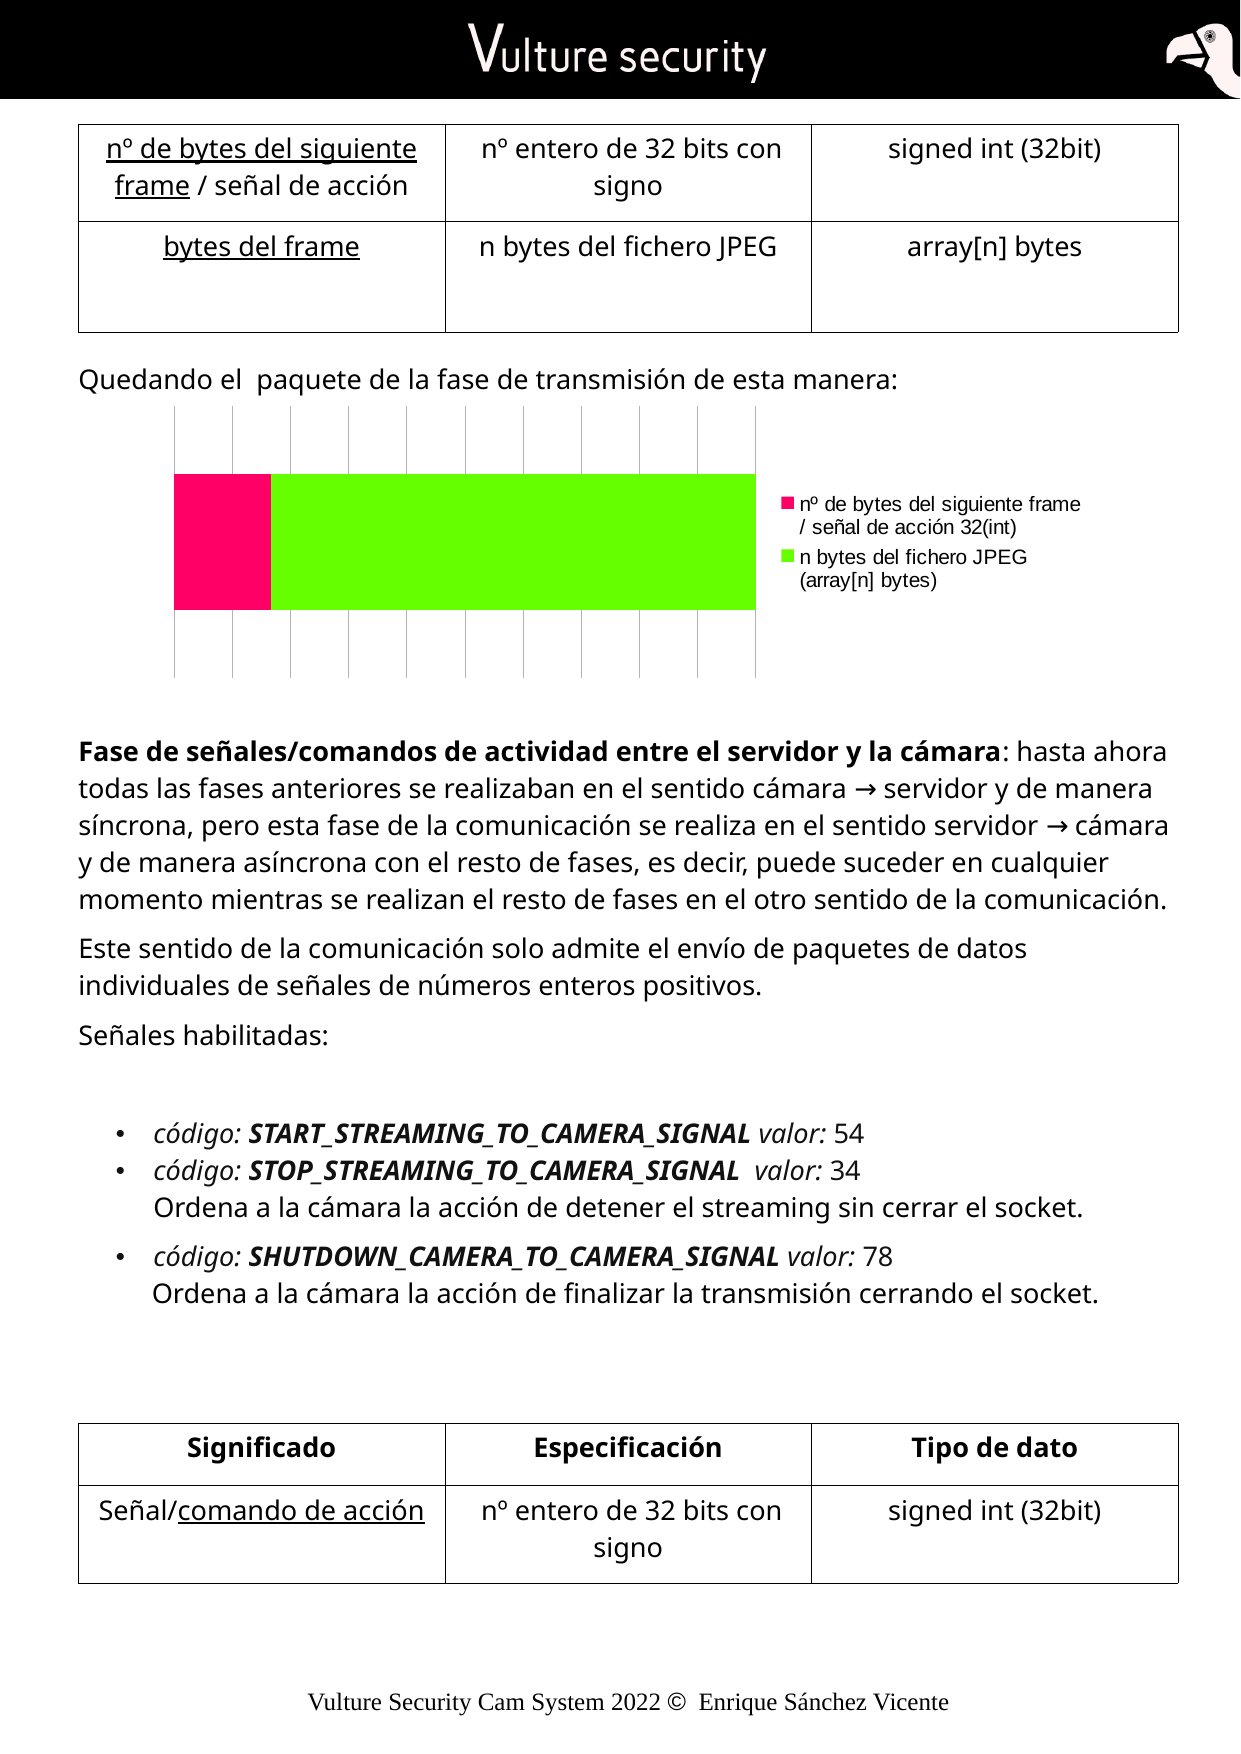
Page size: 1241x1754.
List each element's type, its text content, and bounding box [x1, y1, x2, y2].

list código: SHUTDOWN_CAMERA_TO_CAMERA_SIGNAL valor: 78 [116, 1238, 1178, 1275]
text Ordena a la cámara la acción de finalizar la transmisión cerrando el socket. [78, 1275, 1178, 1312]
list código: STOP_STREAMING_TO_CAMERA_SIGNAL valor: 34 [116, 1152, 1178, 1188]
text Fase de señales/comandos de actividad entre el servidor y la cámara: hasta ahora todas las fases anteriores se realizaban en el sentido cámara → servidor y de manera síncrona, pero esta fase de la comunicación se realiza en el sentido servidor → cámara y de manera asíncrona con el resto de fases, es decir, puede suceder en cualquier momento mientras se realizan el resto de fases en el otro sentido de la comunicación. [78, 733, 1178, 917]
text Este sentido de la comunicación solo admite el envío de paquetes de datos individuales de señales de números enteros positivos. [78, 930, 1178, 1003]
table_cell Señal/comando de acción [79, 1486, 445, 1583]
table_cell signed int (32bit) [812, 125, 1178, 221]
list código: START_STREAMING_TO_CAMERA_SIGNAL valor: 54 [116, 1115, 1178, 1152]
table_cell signed int (32bit) [812, 1486, 1178, 1583]
text Señales habilitadas: [78, 1016, 1178, 1053]
table_header Significado [79, 1424, 445, 1485]
list Ordena a la cámara la acción de detener el streaming sin cerrar el socket. [116, 1188, 1178, 1225]
text Quedando el paquete de la fase de transmisión de esta manera: [78, 361, 1178, 397]
table_header Especificación [446, 1424, 811, 1485]
table_cell nº entero de 32 bits con signo [446, 1486, 811, 1583]
table_cell array[n] bytes [812, 222, 1178, 332]
table_cell n bytes del fichero JPEG [446, 222, 811, 332]
table_header Tipo de dato [812, 1424, 1178, 1485]
table_cell nº de bytes del siguiente frame / señal de acción [79, 125, 445, 221]
picture [0, 0, 1241, 99]
table_cell bytes del frame [79, 222, 445, 332]
table_cell nº entero de 32 bits con signo [446, 125, 811, 221]
